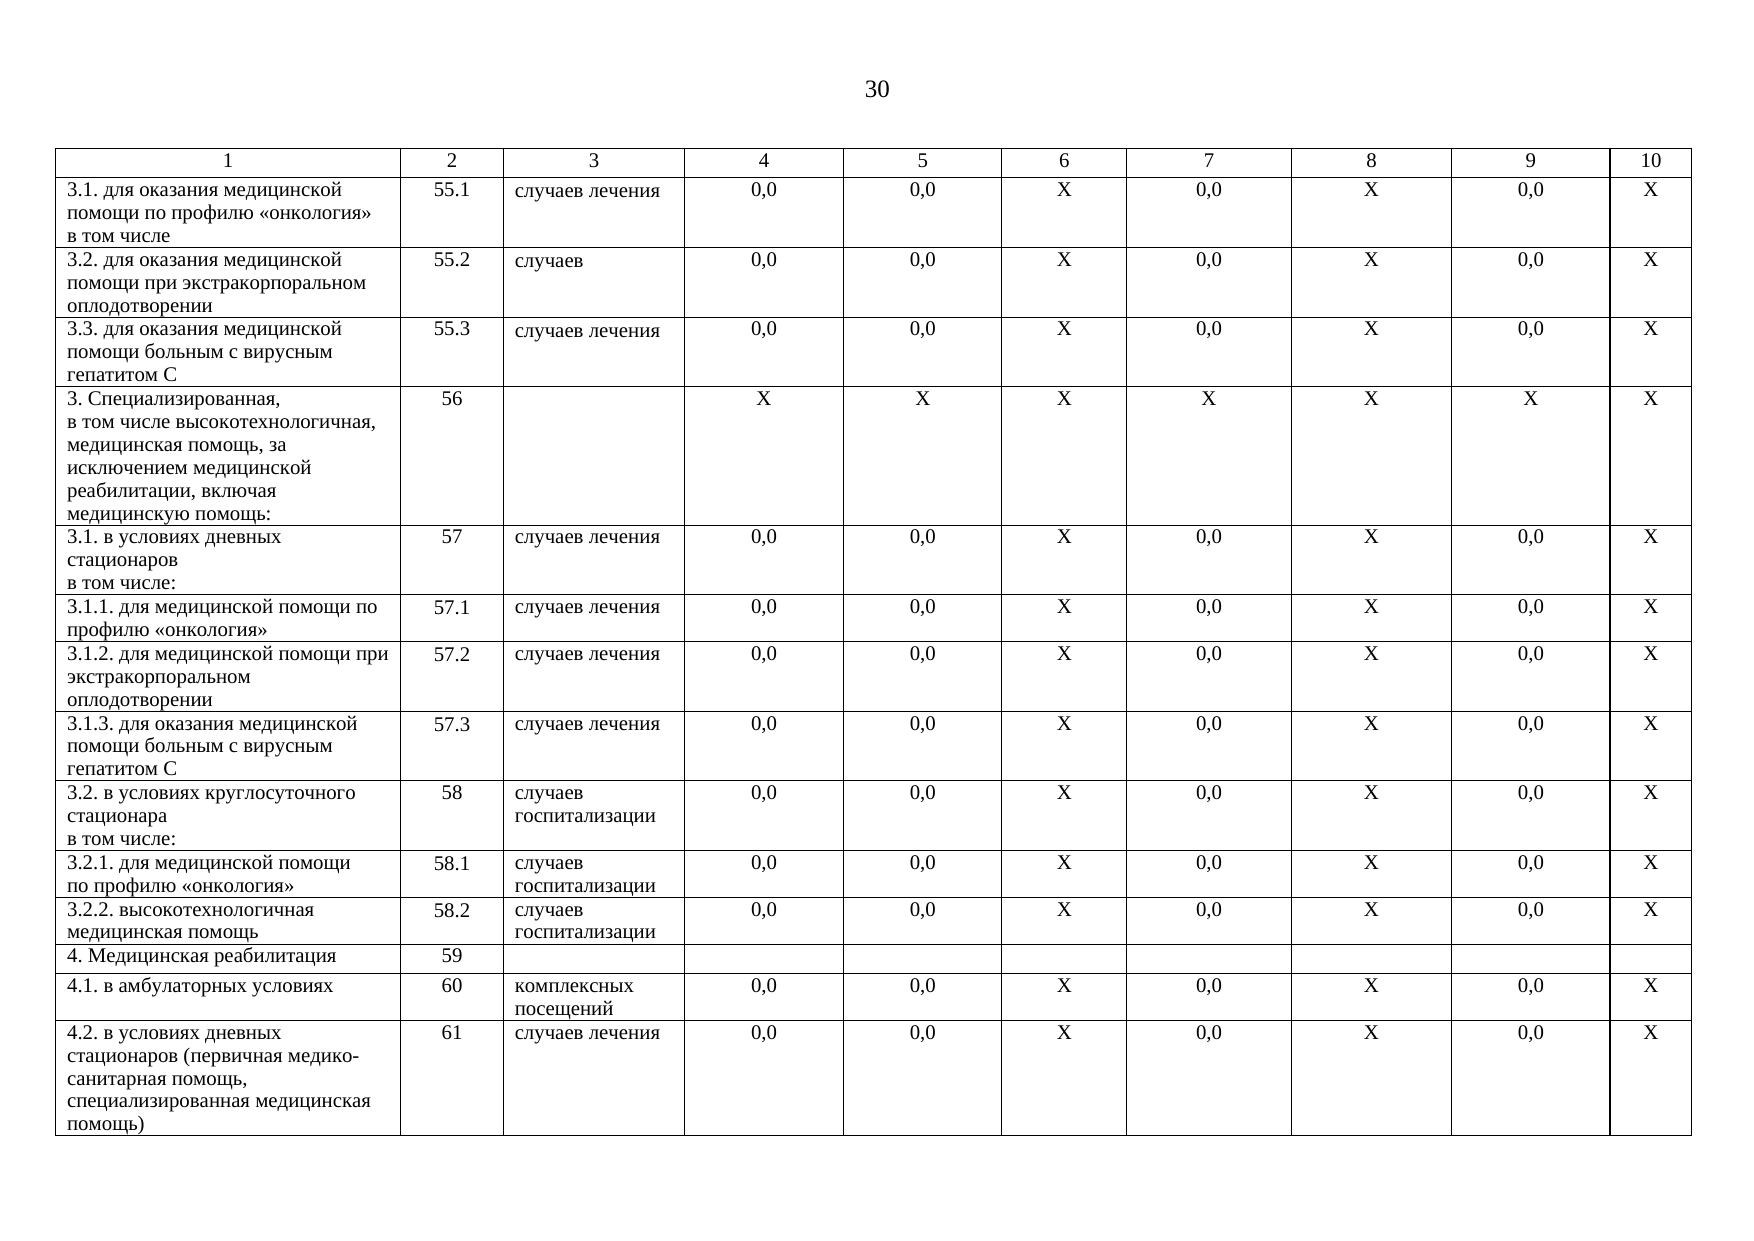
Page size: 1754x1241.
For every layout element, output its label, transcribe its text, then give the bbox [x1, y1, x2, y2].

table_cell случаев [504, 248, 684, 317]
table_cell 57.1 [401, 595, 503, 641]
table_cell 0,0 [844, 898, 1001, 943]
table_cell Х [1002, 974, 1126, 1020]
table_cell Х [1292, 642, 1451, 711]
table_cell 0,0 [1452, 712, 1609, 780]
table_cell 3. Специализированная, в том числе высокотехнологичная, медицинская помощь, за исключением медицинской реабилитации, включая медицинскую помощь: [56, 387, 400, 524]
table_cell случаев лечения [504, 526, 684, 594]
table_cell 0,0 [685, 526, 843, 594]
table_cell 0,0 [685, 1021, 843, 1135]
table_cell 0,0 [1452, 974, 1609, 1020]
table_cell 4.2. в условиях дневных стационаров (первичная медико-санитарная помощь, специализированная медицинская помощь) [56, 1021, 400, 1135]
table_cell Х [1002, 178, 1126, 247]
table_cell Х [1002, 1021, 1126, 1135]
table_cell Х [1292, 1021, 1451, 1135]
table_cell 3.1. в условиях дневных стационаров в том числе: [56, 526, 400, 594]
table_cell Х [1611, 526, 1691, 594]
table_cell 0,0 [685, 851, 843, 897]
table_cell 0,0 [844, 318, 1001, 386]
table_cell Х [1002, 526, 1126, 594]
table_cell 55.2 [401, 248, 503, 317]
table_cell 0,0 [844, 1021, 1001, 1135]
table_cell 0,0 [685, 898, 843, 943]
table_cell случаев лечения [504, 1021, 684, 1135]
table_cell 0,0 [1127, 178, 1291, 247]
table_cell 0,0 [844, 851, 1001, 897]
table_cell Х [1292, 851, 1451, 897]
table_cell 0,0 [1452, 781, 1609, 850]
table_cell Х [1611, 642, 1691, 711]
table_cell 3.2.2. высокотехнологичная медицинская помощь [56, 898, 400, 943]
table_cell 0,0 [1127, 526, 1291, 594]
table_cell 0,0 [844, 642, 1001, 711]
table_cell [685, 945, 843, 973]
table_cell 4.1. в амбулаторных условиях [56, 974, 400, 1020]
table_cell [1292, 945, 1451, 973]
table_cell случаев госпитализации [504, 851, 684, 897]
table_header 8 [1292, 149, 1451, 177]
table_header 3 [504, 149, 684, 177]
table_cell [504, 387, 684, 524]
table_cell 3.1.1. для медицинской помощи по профилю «онкология» [56, 595, 400, 641]
table_cell 0,0 [1452, 1021, 1609, 1135]
table_cell 3.2. для оказания медицинской помощи при экстракорпоральном оплодотворении [56, 248, 400, 317]
table_cell 0,0 [685, 178, 843, 247]
table_cell Х [1292, 526, 1451, 594]
table_cell 3.2.1. для медицинской помощи по профилю «онкология» [56, 851, 400, 897]
table_cell Х [1611, 178, 1691, 247]
table_cell 0,0 [1127, 781, 1291, 850]
table_cell 0,0 [844, 974, 1001, 1020]
table_header 5 [844, 149, 1001, 177]
table_cell 59 [401, 945, 503, 973]
table_cell Х [1002, 595, 1126, 641]
table_header 6 [1002, 149, 1126, 177]
table_cell 0,0 [685, 318, 843, 386]
table_cell Х [844, 387, 1001, 524]
table_cell Х [1292, 248, 1451, 317]
table_cell случаев лечения [504, 318, 684, 386]
table_cell 57.3 [401, 712, 503, 780]
table_cell Х [685, 387, 843, 524]
table_cell 58.2 [401, 898, 503, 943]
table_cell Х [1611, 387, 1691, 524]
table_cell Х [1611, 712, 1691, 780]
table_cell 58 [401, 781, 503, 850]
table_cell [1002, 945, 1126, 973]
table_cell комплексных посещений [504, 974, 684, 1020]
table_cell Х [1002, 898, 1126, 943]
table_cell 0,0 [844, 178, 1001, 247]
table_header 4 [685, 149, 843, 177]
table_cell 0,0 [685, 642, 843, 711]
table_cell 0,0 [1452, 248, 1609, 317]
table_cell Х [1611, 974, 1691, 1020]
table_cell Х [1002, 248, 1126, 317]
table_cell Х [1292, 974, 1451, 1020]
table_cell 55.3 [401, 318, 503, 386]
table_cell 58.1 [401, 851, 503, 897]
table_cell 0,0 [1127, 851, 1291, 897]
table_cell 0,0 [1127, 248, 1291, 317]
table_header 1 [56, 149, 400, 177]
table_cell Х [1292, 898, 1451, 943]
table_cell 56 [401, 387, 503, 524]
table_cell Х [1002, 712, 1126, 780]
table_cell 0,0 [685, 595, 843, 641]
table_cell 0,0 [685, 974, 843, 1020]
table_cell 61 [401, 1021, 503, 1135]
table_cell [504, 945, 684, 973]
table_cell [844, 945, 1001, 973]
table_cell 0,0 [1127, 1021, 1291, 1135]
table_cell случаев лечения [504, 178, 684, 247]
table_cell 57.2 [401, 642, 503, 711]
table_cell Х [1611, 851, 1691, 897]
table_cell Х [1002, 781, 1126, 850]
table_cell Х [1292, 178, 1451, 247]
table_header 10 [1611, 149, 1691, 177]
table_cell 0,0 [844, 248, 1001, 317]
table_cell 57 [401, 526, 503, 594]
table_cell 0,0 [844, 712, 1001, 780]
table_cell 0,0 [1127, 595, 1291, 641]
table_cell 0,0 [1127, 712, 1291, 780]
table_cell Х [1611, 595, 1691, 641]
table_cell случаев госпитализации [504, 781, 684, 850]
table_cell Х [1292, 781, 1451, 850]
table_cell Х [1002, 387, 1126, 524]
table_cell 0,0 [1452, 526, 1609, 594]
table_cell Х [1127, 387, 1291, 524]
table_cell [1127, 945, 1291, 973]
table_cell 0,0 [844, 526, 1001, 594]
table_cell 0,0 [1452, 595, 1609, 641]
table_cell [1452, 945, 1609, 973]
table_cell 3.1. для оказания медицинской помощи по профилю «онкология» в том числе [56, 178, 400, 247]
table_cell 0,0 [1452, 178, 1609, 247]
table_cell случаев госпитализации [504, 898, 684, 943]
table_cell 0,0 [1452, 318, 1609, 386]
table_cell 0,0 [844, 781, 1001, 850]
table_cell Х [1292, 712, 1451, 780]
table_cell [1611, 945, 1691, 973]
table_cell 3.2. в условиях круглосуточного стационара в том числе: [56, 781, 400, 850]
table_cell случаев лечения [504, 595, 684, 641]
table_cell Х [1611, 1021, 1691, 1135]
table_cell случаев лечения [504, 712, 684, 780]
table_cell Х [1002, 642, 1126, 711]
table_header 2 [401, 149, 503, 177]
table_cell 3.1.2. для медицинской помощи при экстракорпоральном оплодотворении [56, 642, 400, 711]
table_cell 0,0 [1452, 642, 1609, 711]
table_header 7 [1127, 149, 1291, 177]
table_header 9 [1452, 149, 1609, 177]
table_cell Х [1611, 781, 1691, 850]
table_cell 0,0 [1127, 318, 1291, 386]
table_cell 55.1 [401, 178, 503, 247]
table_cell 0,0 [1127, 974, 1291, 1020]
table_cell 3.1.3. для оказания медицинской помощи больным с вирусным гепатитом С [56, 712, 400, 780]
table_cell 0,0 [685, 781, 843, 850]
table_cell 0,0 [1127, 898, 1291, 943]
table_cell Х [1292, 387, 1451, 524]
table_cell 0,0 [844, 595, 1001, 641]
table_cell Х [1292, 595, 1451, 641]
table_cell Х [1002, 851, 1126, 897]
table_cell 4. Медицинская реабилитация [56, 945, 400, 973]
table_cell Х [1452, 387, 1609, 524]
table_cell 0,0 [685, 248, 843, 317]
table_cell Х [1292, 318, 1451, 386]
table_cell 0,0 [685, 712, 843, 780]
table_cell Х [1002, 318, 1126, 386]
table_cell 0,0 [1127, 642, 1291, 711]
table_cell 3.3. для оказания медицинской помощи больным с вирусным гепатитом С [56, 318, 400, 386]
table_cell 0,0 [1452, 898, 1609, 943]
table_cell Х [1611, 898, 1691, 943]
table_cell 0,0 [1452, 851, 1609, 897]
table_cell случаев лечения [504, 642, 684, 711]
table_cell 60 [401, 974, 503, 1020]
table_cell Х [1611, 248, 1691, 317]
table_cell Х [1611, 318, 1691, 386]
